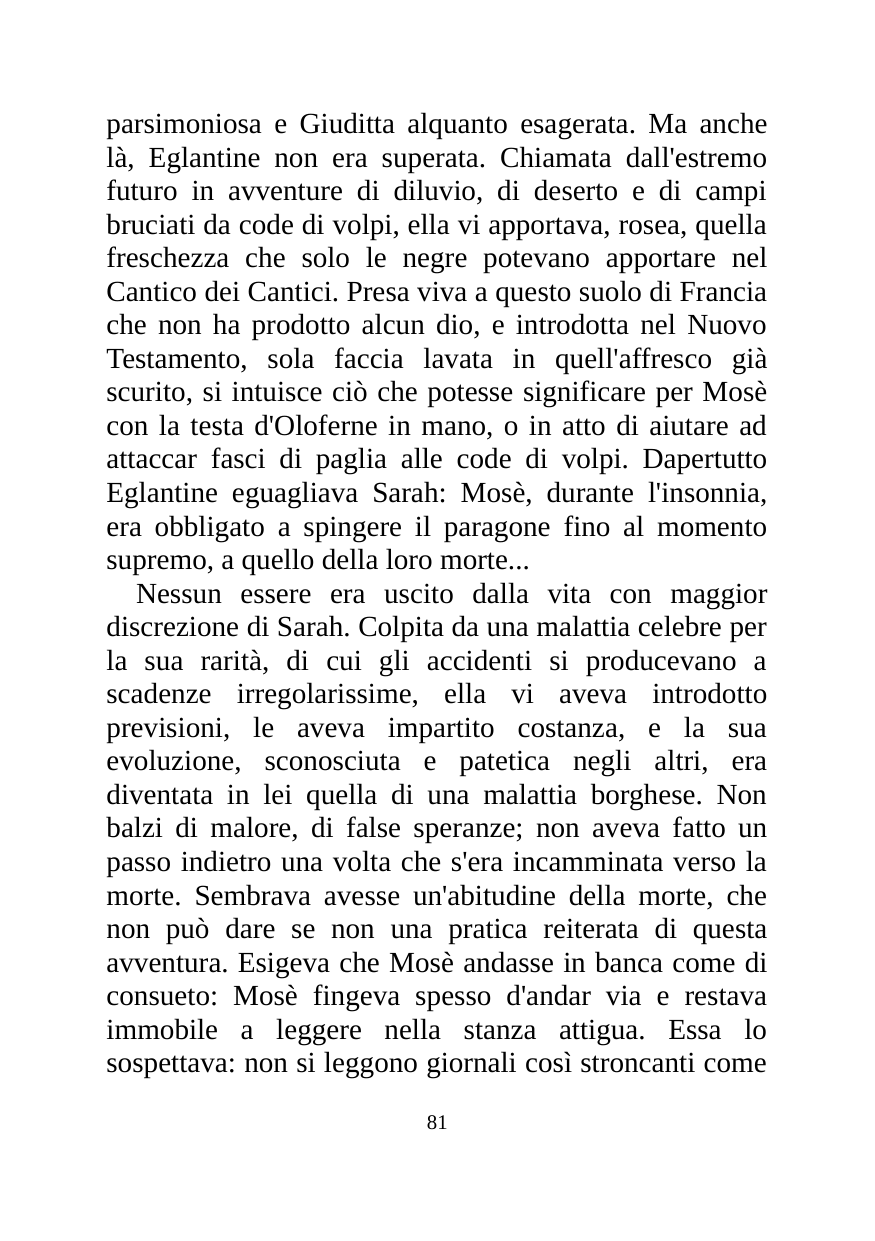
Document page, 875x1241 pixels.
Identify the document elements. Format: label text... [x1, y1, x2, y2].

text parsimoniosa e Giuditta alquanto esagerata. Ma anche là, Eglantine non era superata. Chiamata dall'estremo futuro in avventure di diluvio, di deserto e di campi bruciati da code di volpi, ella vi apportava, rosea, quella freschezza che solo le negre potevano apportare nel Cantico dei Cantici. Presa viva a questo suolo di Francia che non ha prodotto alcun dio, e introdotta nel Nuovo Testamento, sola faccia lavata in quell'affresco già scurito, si intuisce ciò che potesse significare per Mosè con la testa d'Oloferne in mano, o in atto di aiutare ad attaccar fasci di paglia alle code di volpi. Dapertutto Eglantine eguagliava Sarah: Mosè, durante l'insonnia, era obbligato a spingere il paragone fino al momento supremo, a quello della loro morte... [106, 106, 768, 576]
text Nessun essere era uscito dalla vita con maggior discrezione di Sarah. Colpita da una malattia celebre per la sua rarità, di cui gli accidenti si producevano a scadenze irregolarissime, ella vi aveva introdotto previsioni, le aveva impartito costanza, e la sua evoluzione, sconosciuta e patetica negli altri, era diventata in lei quella di una malattia borghese. Non balzi di malore, di false speranze; non aveva fatto un passo indietro una volta che s'era incamminata verso la morte. Sembrava avesse un'abitudine della morte, che non può dare se non una pratica reiterata di questa avventura. Esigeva che Mosè andasse in banca come di consueto: Mosè fingeva spesso d'andar via e restava immobile a leggere nella stanza attigua. Essa lo sospettava: non si leggono giornali così stroncanti come [106, 576, 768, 1079]
